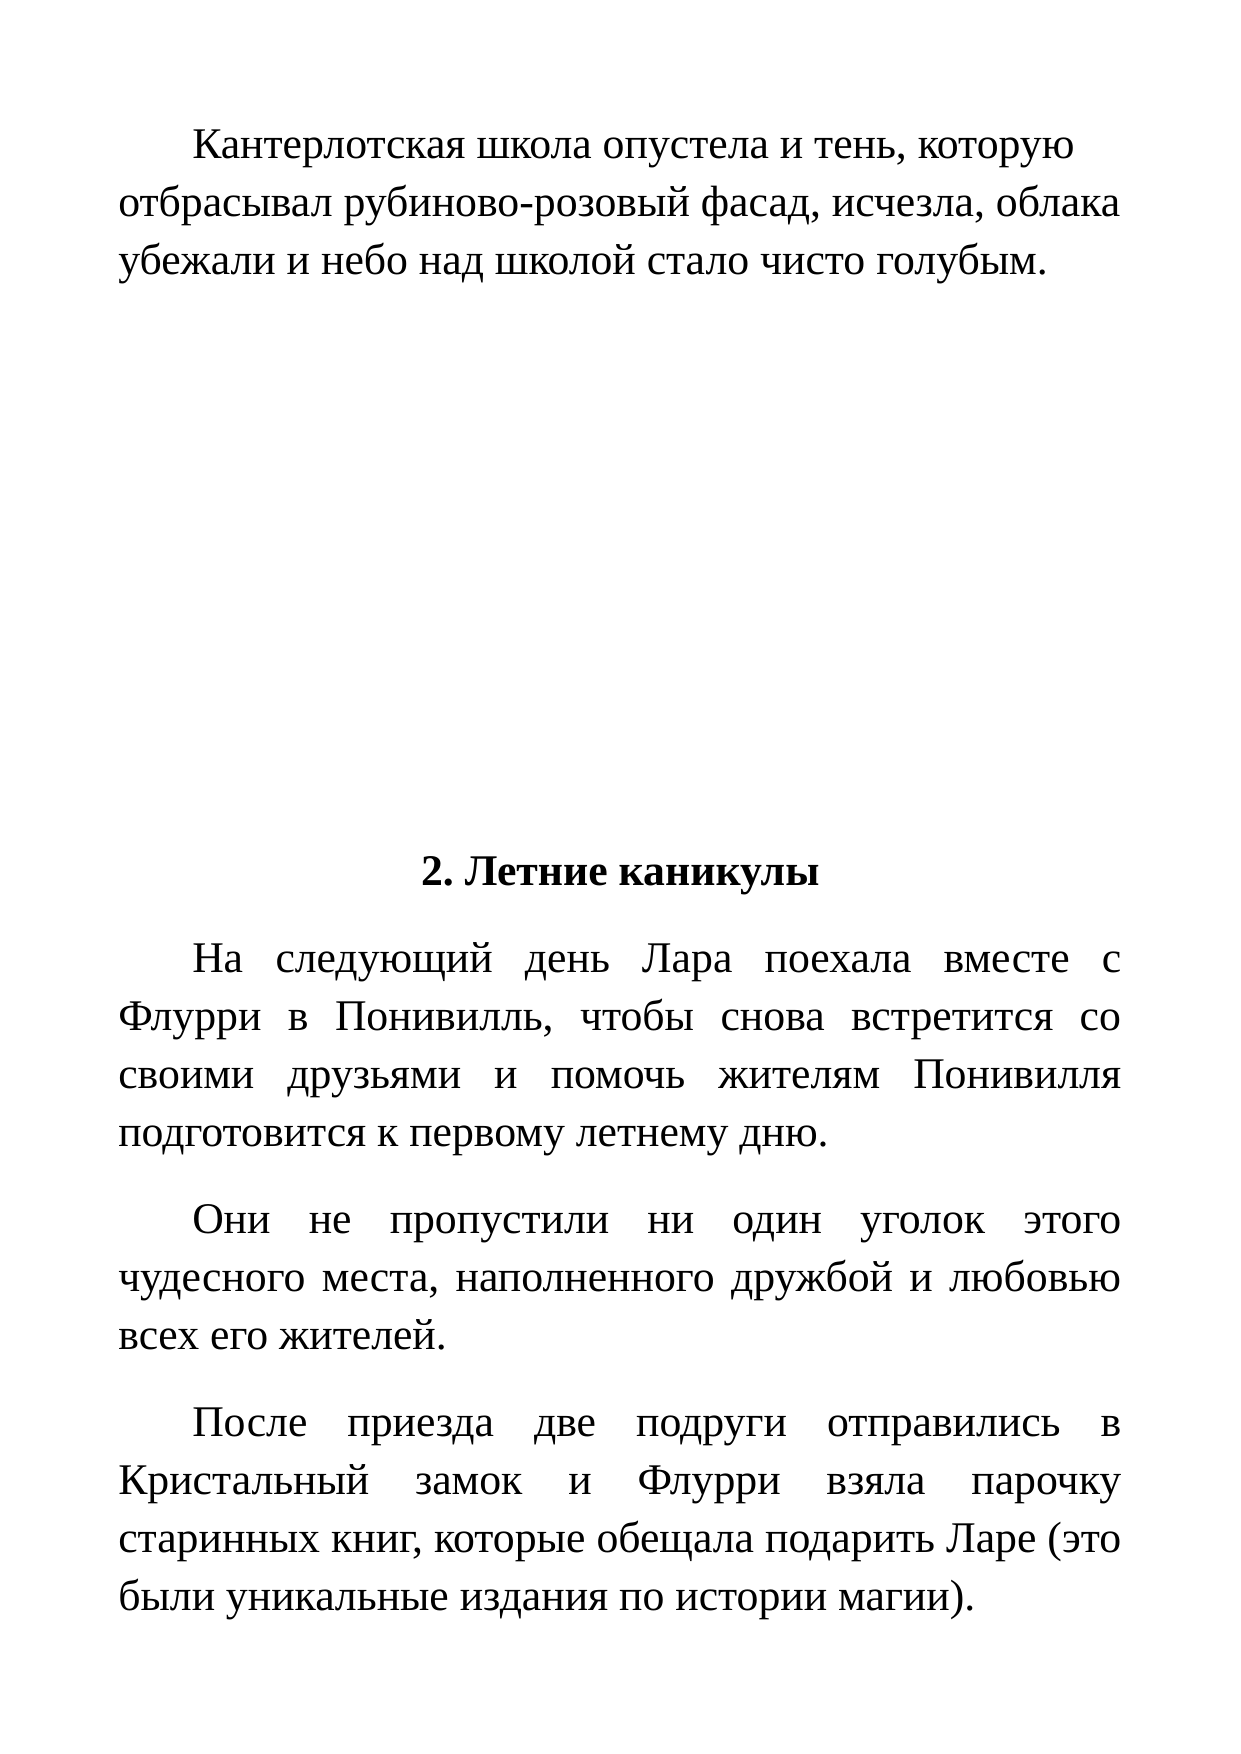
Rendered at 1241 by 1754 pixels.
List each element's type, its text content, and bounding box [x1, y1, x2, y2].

text На следующий день Лара поехала вместе с Флурри в Понивилль, чтобы снова встретится со своими друзьями и помочь жителям Понивилля подготовится к первому летнему дню. [118, 932, 1122, 1156]
text Они не пропустили ни один уголок этого чудесного места, наполненного дружбой и любовью всех его жителей. [118, 1193, 1122, 1359]
text 2. Летние каникулы [118, 845, 1122, 895]
text После приезда две подруги отправились в Кристальный замок и Флурри взяла парочку старинных книг, которые обещала подарить Ларе (это были уникальные издания по истории магии). [118, 1396, 1122, 1619]
text Кантерлотская школа опустела и тень, которую отбрасывал рубиново-розовый фасад, исчезла, облака убежали и небо над школой стало чисто голубым. [118, 118, 1122, 284]
